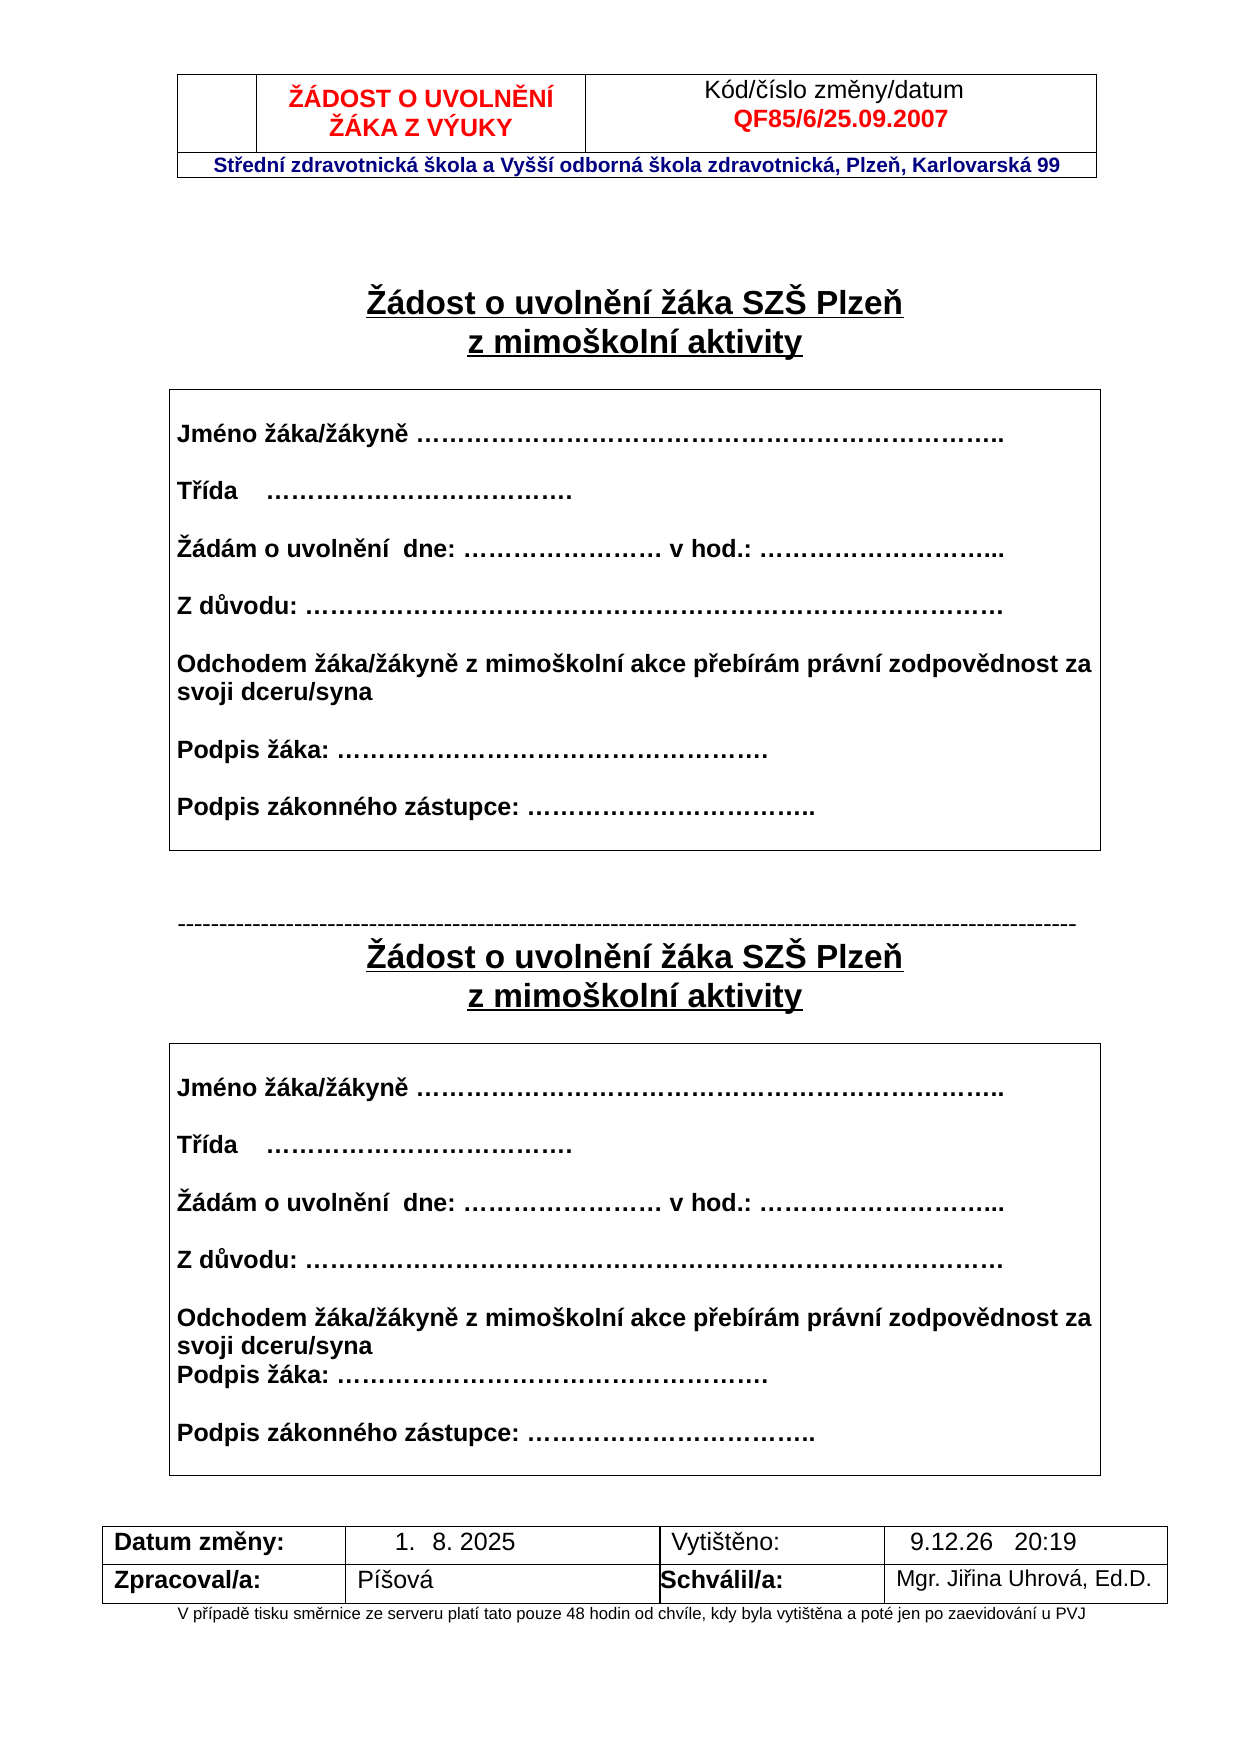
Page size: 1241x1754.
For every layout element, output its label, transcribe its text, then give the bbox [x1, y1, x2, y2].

text z mimoškolní aktivity [177, 976, 1092, 1014]
text Žádost o uvolnění žáka SZŠ Plzeň [177, 283, 1092, 322]
text ------------------------------------------------------------------------------------------------------------ [177, 908, 1092, 937]
text z mimoškolní aktivity [177, 322, 1092, 360]
text Žádost o uvolnění žáka SZŠ Plzeň [177, 937, 1092, 976]
table_header Jméno žáka/žákyně …………………………………………………………….. Třída ………………………………. Žádám o uvolnění dne: …………………… v hod.: ………………………... Z důvodu: ………………………………………………………………………… Odchodem žáka/žákyně z mimoškolní akce přebírám právní zodpovědnost za svoji dceru/syna Podpis žáka: ……………………………………………. Podpis zákonného zástupce: …………………………….. [170, 1044, 1100, 1475]
table_header Jméno žáka/žákyně …………………………………………………………….. Třída ………………………………. Žádám o uvolnění dne: …………………… v hod.: ………………………... Z důvodu: ………………………………………………………………………… Odchodem žáka/žákyně z mimoškolní akce přebírám právní zodpovědnost za svoji dceru/syna Podpis žáka: ……………………………………………. Podpis zákonného zástupce: …………………………….. [170, 390, 1100, 850]
